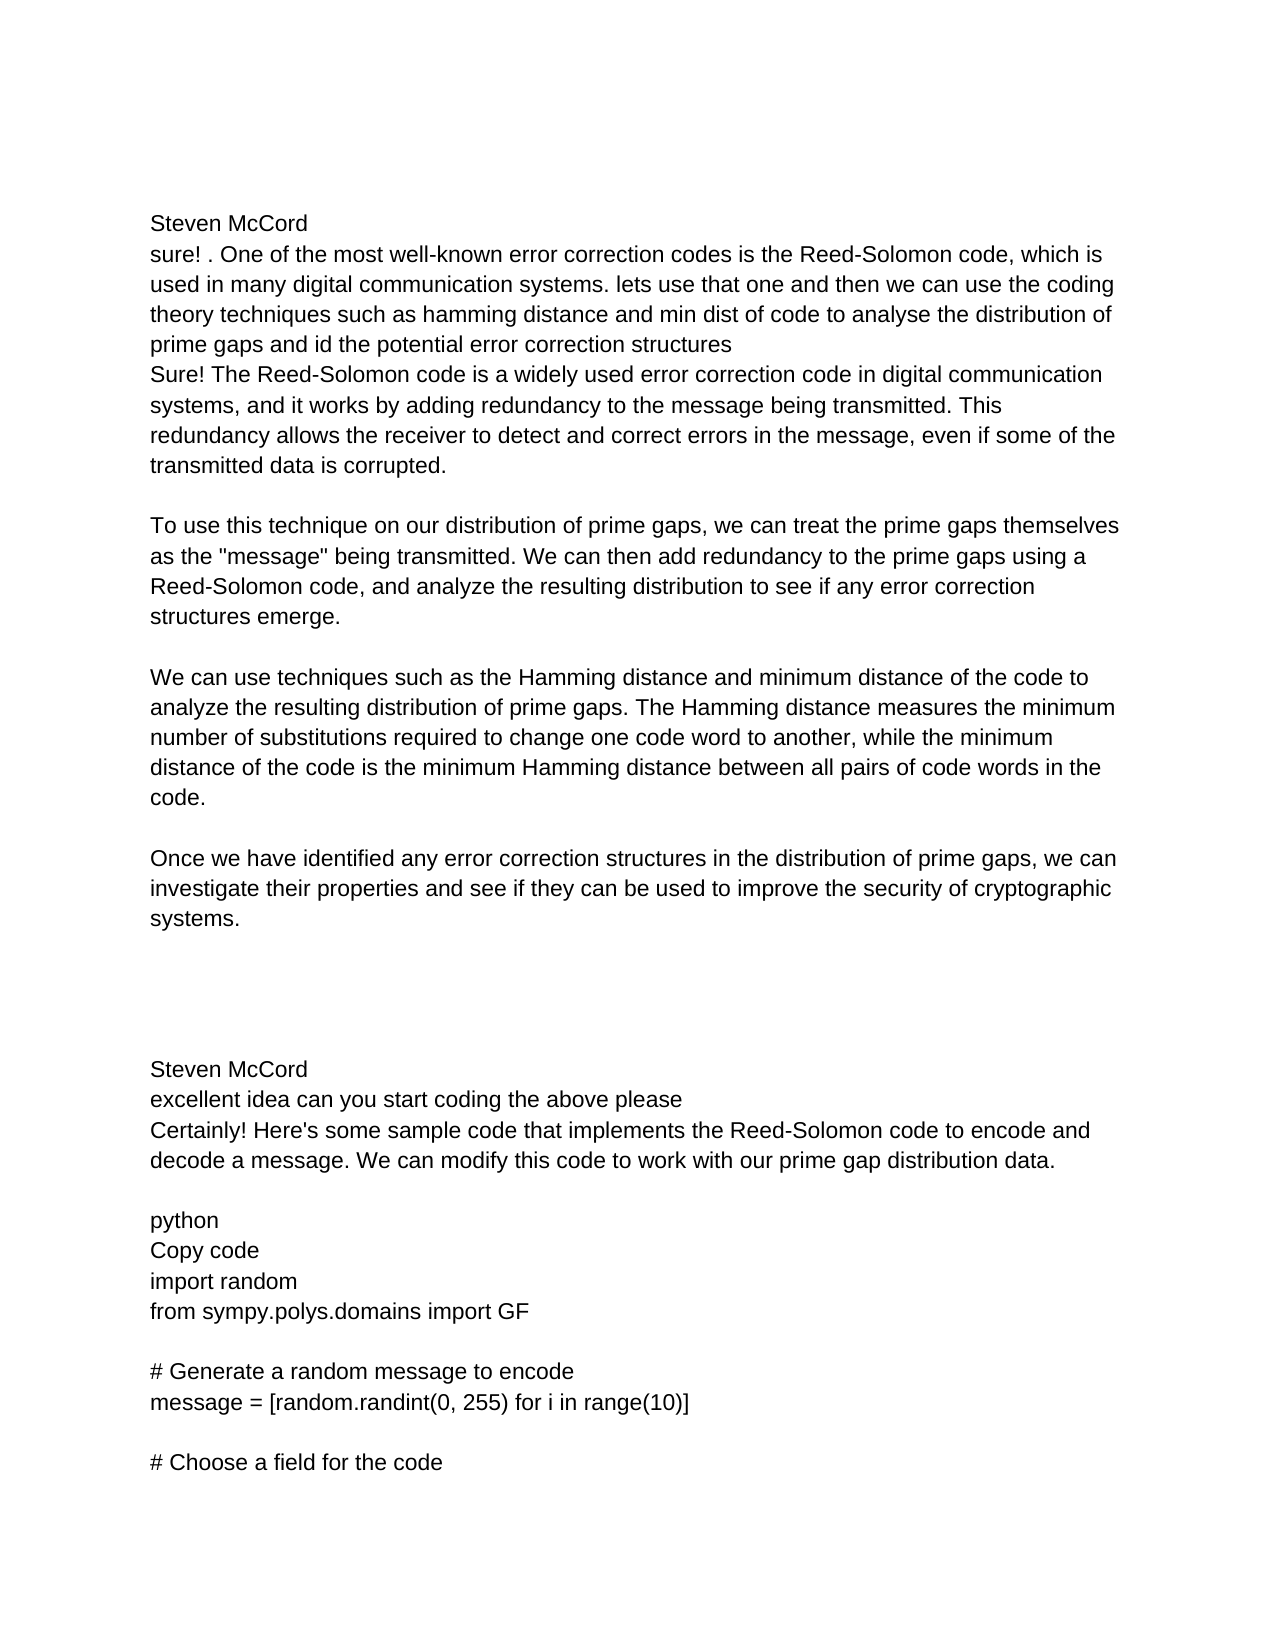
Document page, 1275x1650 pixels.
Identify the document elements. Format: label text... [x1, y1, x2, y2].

text We can use techniques such as the Hamming distance and minimum distance of the code to analyze the resulting distribution of prime gaps. The Hamming distance measures the minimum number of substitutions required to change one code word to another, while the minimum distance of the code is the minimum Hamming distance between all pairs of code words in the code. [150, 663, 1125, 811]
text excellent idea can you start coding the above please [150, 1086, 1125, 1113]
text import random [150, 1268, 1125, 1294]
text Steven McCord [150, 1056, 1125, 1083]
text Certainly! Here's some sample code that implements the Reed-Solomon code to encode and decode a message. We can modify this code to work with our prime gap distribution data. [150, 1117, 1125, 1173]
text Steven McCord [150, 210, 1125, 237]
text # Generate a random message to encode [150, 1358, 1125, 1385]
text Copy code [150, 1237, 1125, 1264]
text python [150, 1207, 1125, 1234]
text from sympy.polys.domains import GF [150, 1298, 1125, 1324]
text To use this technique on our distribution of prime gaps, we can treat the prime gaps themselves as the "message" being transmitted. We can then add redundancy to the prime gaps using a Reed-Solomon code, and analyze the resulting distribution to see if any error correction structures emerge. [150, 512, 1125, 629]
text # Choose a field for the code [150, 1449, 1125, 1475]
text message = [random.randint(0, 255) for i in range(10)] [150, 1388, 1125, 1415]
text Once we have identified any error correction structures in the distribution of prime gaps, we can investigate their properties and see if they can be used to improve the security of cryptographic systems. [150, 845, 1125, 932]
text sure! . One of the most well-known error correction codes is the Reed-Solomon code, which is used in many digital communication systems. lets use that one and then we can use the coding theory techniques such as hamming distance and min dist of code to analyse the distribution of prime gaps and id the potential error correction structures [150, 241, 1125, 358]
text Sure! The Reed-Solomon code is a widely used error correction code in digital communication systems, and it works by adding redundancy to the message being transmitted. This redundancy allows the receiver to detect and correct errors in the message, even if some of the transmitted data is corrupted. [150, 361, 1125, 478]
